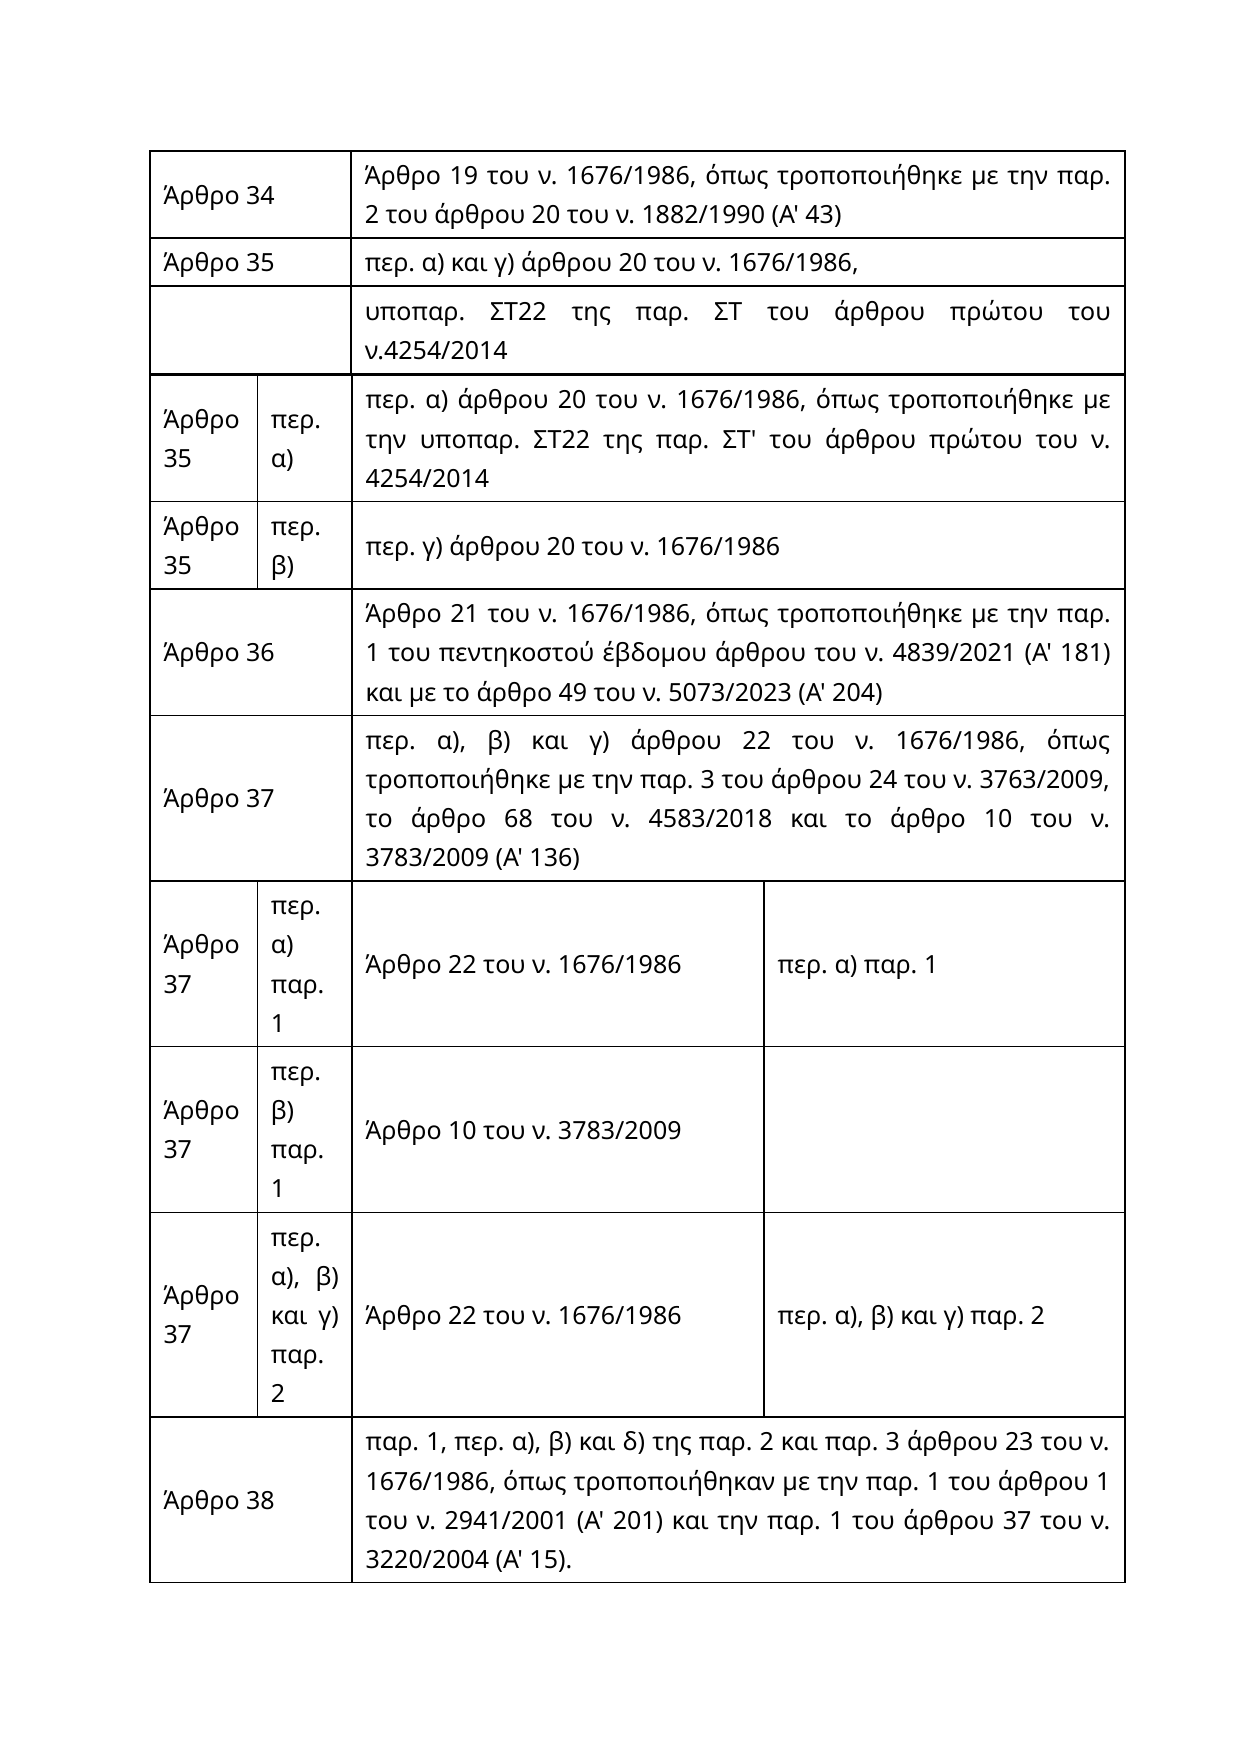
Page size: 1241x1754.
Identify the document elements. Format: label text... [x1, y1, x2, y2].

table_cell Άρθρο 37 [151, 1213, 257, 1416]
table_cell περ. γ) άρθρου 20 του ν. 1676/1986 [353, 502, 1124, 588]
table_header περ. α) άρθρου 20 του ν. 1676/1986, όπως τροποποιήθηκε με την υποπαρ. ΣΤ22 της παρ. ΣΤ' του άρθρου πρώτου του ν. 4254/2014 [353, 376, 1124, 501]
table_cell Άρθρο 35 [151, 502, 257, 588]
table_cell Άρθρο 37 [151, 882, 257, 1046]
table_cell Άρθρο 35 [151, 239, 350, 285]
table_cell περ. α) παρ. 1 [765, 882, 1124, 1046]
table_cell Άρθρο 38 [151, 1418, 351, 1582]
table_cell περ. α), β) και γ) παρ. 2 [765, 1213, 1124, 1416]
table_cell Άρθρο 22 του ν. 1676/1986 [353, 882, 763, 1046]
table_cell περ. α) και γ) άρθρου 20 του ν. 1676/1986, [352, 239, 1124, 285]
table_cell [151, 287, 350, 373]
table_cell Άρθρο 36 [151, 590, 351, 714]
table_cell περ. α), β) και γ) άρθρου 22 του ν. 1676/1986, όπως τροποποιήθηκε με την παρ. 3 του άρθρου 24 του ν. 3763/2009, το άρθρο 68 του ν. 4583/2018 και το άρθρο 10 του ν. 3783/2009 (Α' 136) [353, 716, 1124, 880]
table_cell Άρθρο 10 του ν. 3783/2009 [353, 1047, 763, 1211]
table_header Άρθρο 35 [151, 376, 257, 501]
table_cell περ. β) παρ. 1 [258, 1047, 351, 1211]
table_cell υποπαρ. ΣΤ22 της παρ. ΣΤ του άρθρου πρώτου του ν.4254/2014 [352, 287, 1124, 373]
table_cell Άρθρο 22 του ν. 1676/1986 [353, 1213, 763, 1416]
table_cell [765, 1047, 1124, 1211]
table_cell Άρθρο 37 [151, 716, 351, 880]
table_cell περ. α) παρ. 1 [258, 882, 351, 1046]
table_cell Άρθρο 34 [151, 152, 350, 237]
table_cell Άρθρο 21 του ν. 1676/1986, όπως τροποποιήθηκε με την παρ. 1 του πεντηκοστού έβδομου άρθρου του ν. 4839/2021 (Α' 181) και με το άρθρο 49 του ν. 5073/2023 (Α' 204) [353, 590, 1124, 714]
table_cell Άρθρο 37 [151, 1047, 257, 1211]
table_cell παρ. 1, περ. α), β) και δ) της παρ. 2 και παρ. 3 άρθρου 23 του ν. 1676/1986, όπως τροποποιήθηκαν με την παρ. 1 του άρθρου 1 του ν. 2941/2001 (Α' 201) και την παρ. 1 του άρθρου 37 του ν. 3220/2004 (Α' 15). [353, 1418, 1124, 1582]
table_cell περ. α), β) και γ) παρ. 2 [258, 1213, 351, 1416]
table_header περ. α) [258, 376, 351, 501]
table_cell Άρθρο 19 του ν. 1676/1986, όπως τροποποιήθηκε με την παρ. 2 του άρθρου 20 του ν. 1882/1990 (Α' 43) [352, 152, 1124, 237]
table_cell περ. β) [258, 502, 351, 588]
